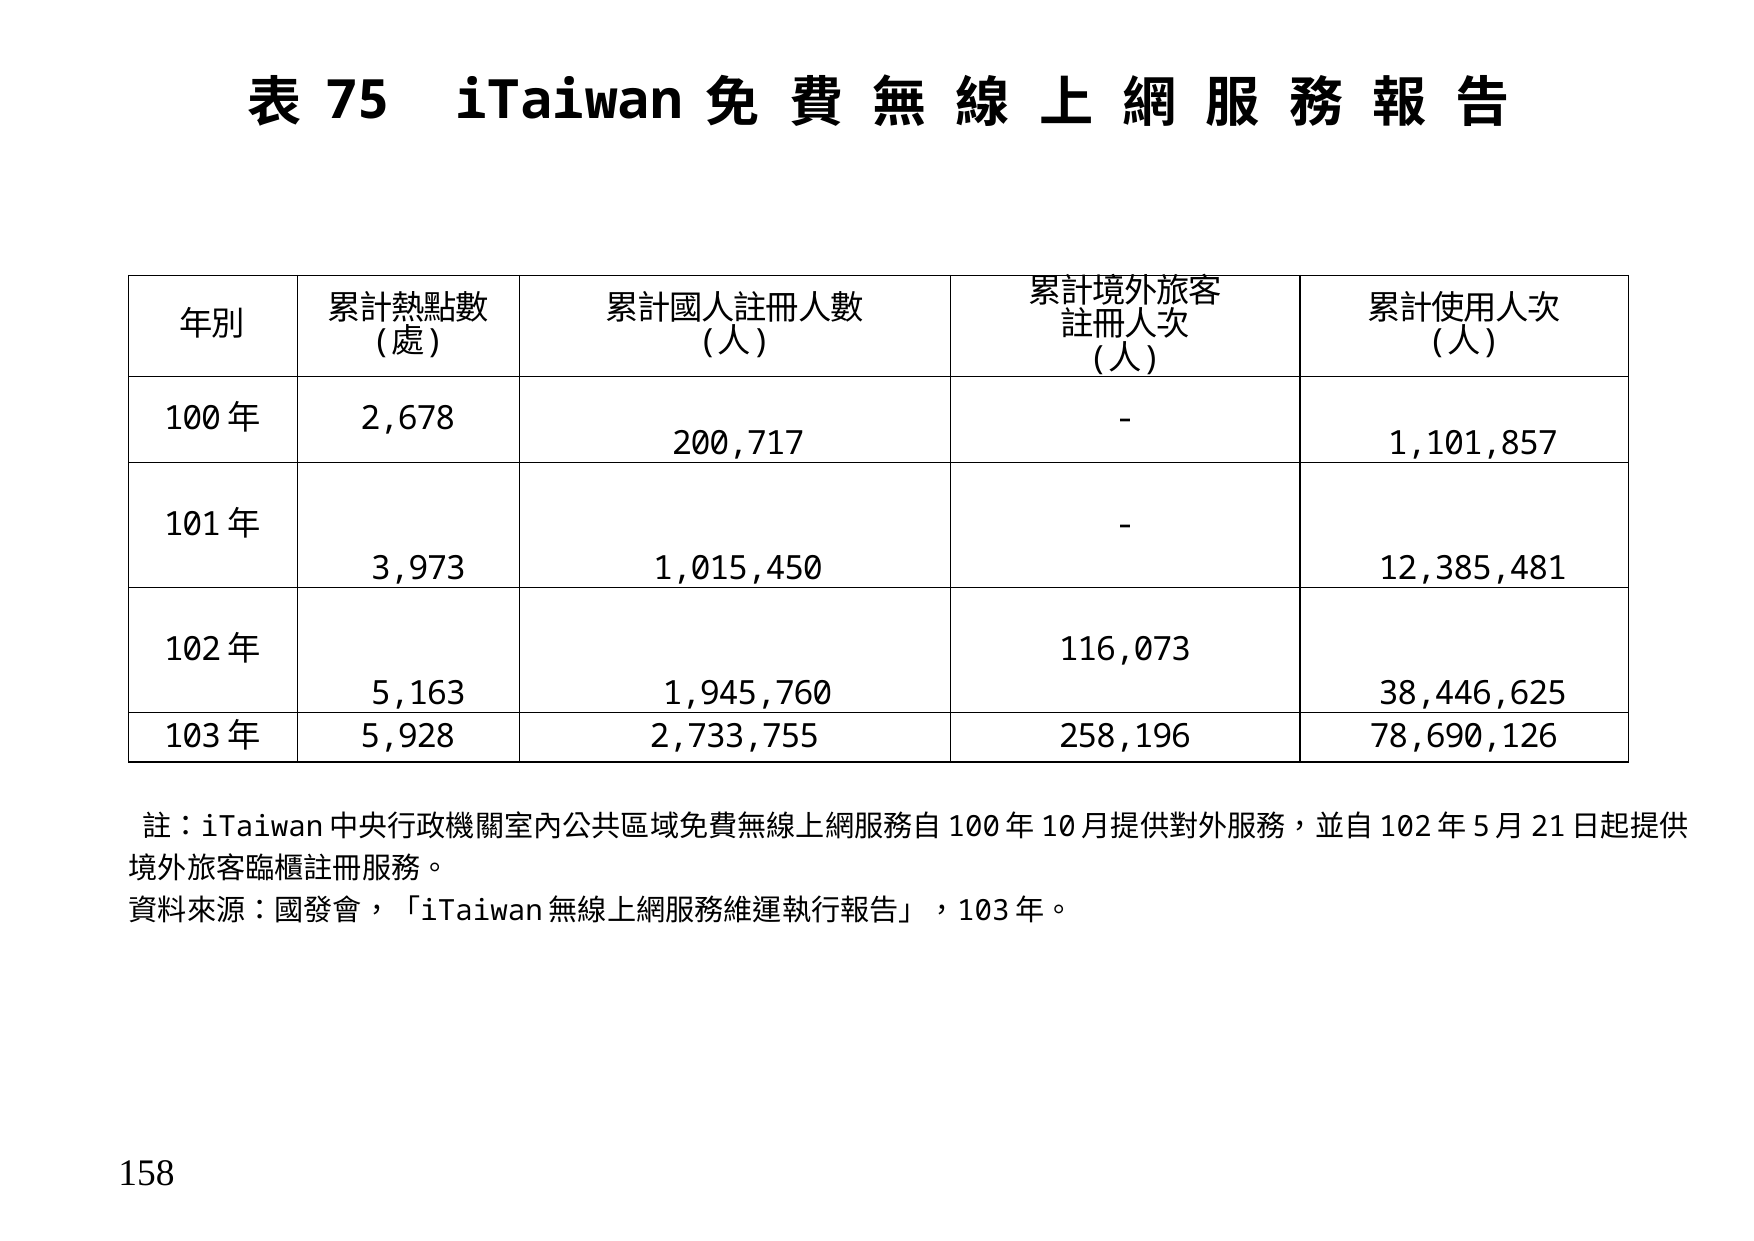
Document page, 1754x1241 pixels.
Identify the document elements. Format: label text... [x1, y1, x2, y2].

table_header 年別 [129, 276, 297, 376]
table_cell 78,690,126 [1301, 713, 1628, 761]
subtitle 表75 iTaiwan免費無線上網服務報告 [128, 25, 1628, 150]
table_cell 102年 [129, 588, 297, 712]
table_cell 1,101,857 [1301, 377, 1628, 462]
table_cell 5,928 [298, 713, 519, 761]
table_cell 103年 [129, 713, 297, 761]
text 資料來源：國發會，「iTaiwan無線上網服務維運執行報告」，103年。 [128, 887, 1698, 929]
table_cell 12,385,481 [1301, 463, 1628, 587]
table_cell 258,196 [951, 713, 1299, 761]
table_cell 2,733,755 [520, 713, 950, 761]
table_header 累計使用人次 (人) [1301, 276, 1628, 376]
table_cell 2,678 [298, 377, 519, 462]
table_cell 38,446,625 [1301, 588, 1628, 712]
table_cell 5,163 [298, 588, 519, 712]
table_header 累計熱點數 (處) [298, 276, 519, 376]
table_cell - [951, 377, 1299, 462]
table_cell - [951, 463, 1299, 587]
table_header 累計國人註冊人數 (人) [520, 276, 950, 376]
text 註：iTaiwan中央行政機關室內公共區域免費無線上網服務自100年10月提供對外服務，並自102年5月21日起提供境外旅客臨櫃註冊服務。 [55, 802, 1698, 887]
table_cell 1,015,450 [520, 463, 950, 587]
table_cell 200,717 [520, 377, 950, 462]
table_cell 101年 [129, 463, 297, 587]
table_header 累計境外旅客 註冊人次 (人) [951, 276, 1299, 376]
table_cell 3,973 [298, 463, 519, 587]
table_cell 100年 [129, 377, 297, 462]
table_cell 116,073 [951, 588, 1299, 712]
table_cell 1,945,760 [520, 588, 950, 712]
